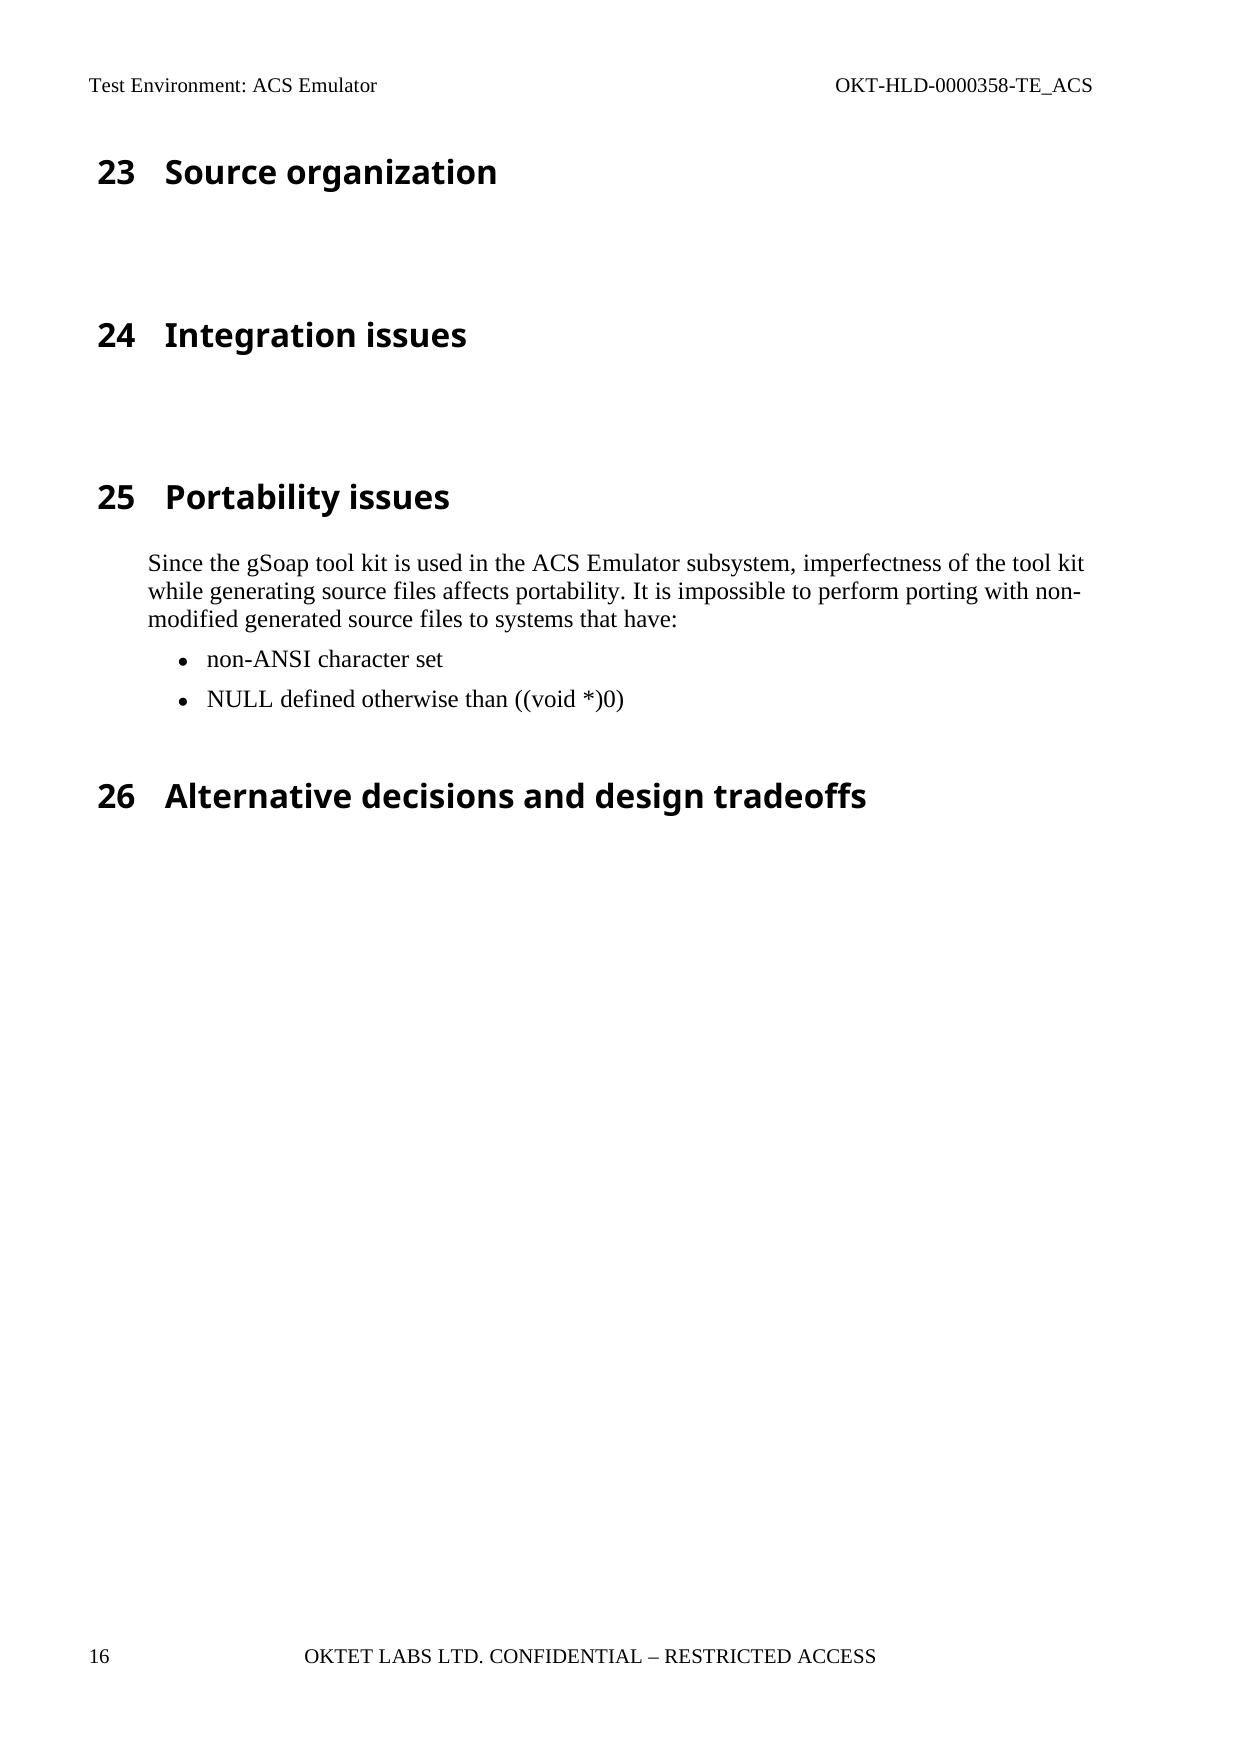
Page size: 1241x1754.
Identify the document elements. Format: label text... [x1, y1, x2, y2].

list NULL defined otherwise than ((void *)0) [177, 685, 1093, 713]
subtitle Source organization [88, 148, 1093, 194]
subtitle Integration issues [88, 311, 1093, 357]
subtitle Portability issues [88, 474, 1093, 520]
subtitle Alternative decisions and design tradeoffs [88, 772, 1093, 818]
text Since the gSoap tool kit is used in the ACS Emulator subsystem, imperfectness of the tool kit while generating source files affects portability. It is impossible to perform porting with non-modified generated source files to systems that have: [148, 549, 1093, 633]
list non-ANSI character set [177, 645, 1093, 673]
